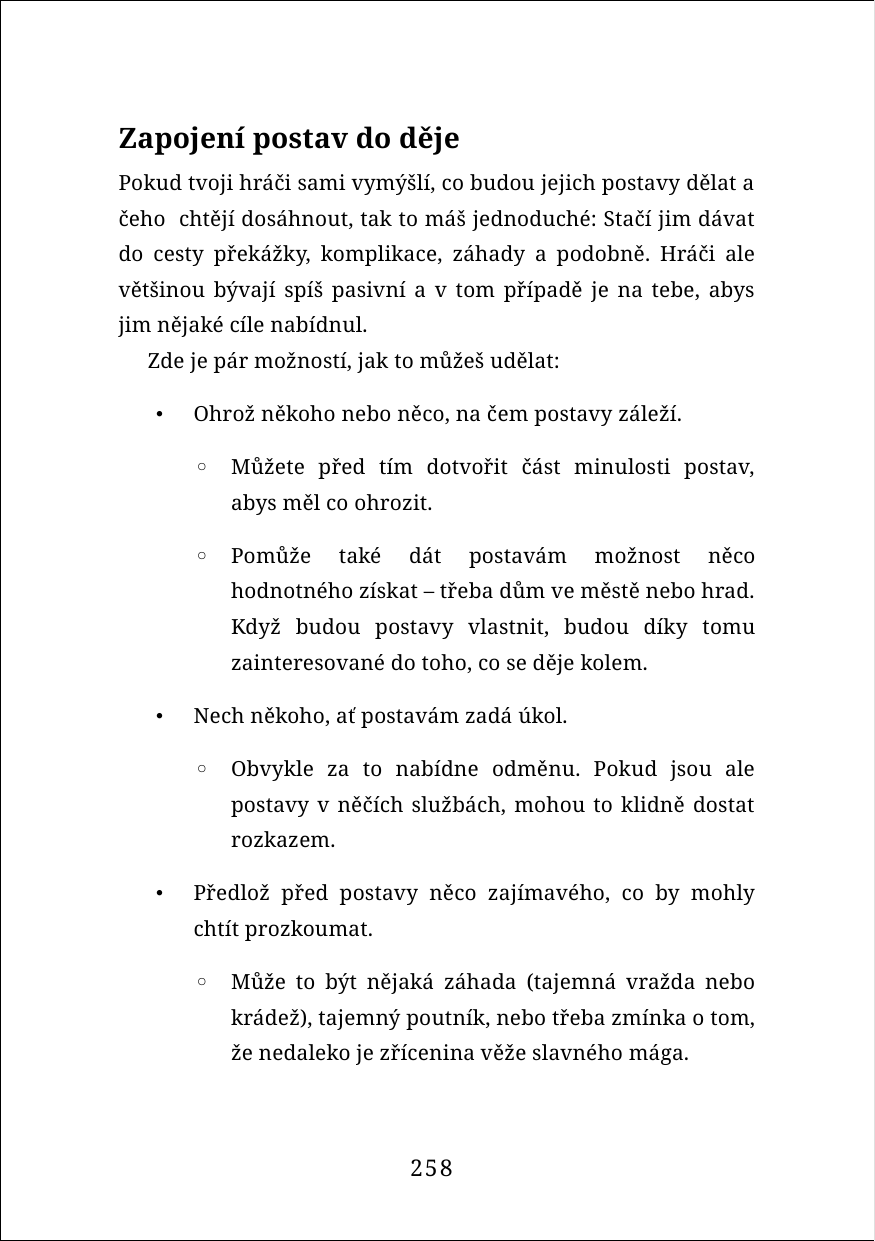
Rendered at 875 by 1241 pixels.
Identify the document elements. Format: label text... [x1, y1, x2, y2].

list Může to být nějaká záhada (tajemná vražda nebo krádež), tajemný poutník, nebo třeba zmínka o tom, že nedaleko je zřícenina věže slavného mága. [193, 967, 756, 1067]
list Můžete před tím dotvořit část minulosti postav, abys měl co ohrozit. [193, 452, 756, 516]
list Nech někoho, ať postavám zadá úkol. [156, 701, 756, 729]
text Pokud tvoji hráči sami vymýšlí, co budou jejich postavy dělat a čeho chtějí dosáhnout, tak to máš jednoduché: Stačí jim dávat do cesty překážky, komplikace, záhady a podobně. Hráči ale většinou bývají spíš pasivní a v tom případě je na tebe, abys jim nějaké cíle nabídnul. Zde je pár možností, jak to můžeš udělat: [118, 168, 756, 374]
list Obvykle za to nabídne odměnu. Pokud jsou ale postavy v něčích službách, mohou to klidně dostat rozkazem. [193, 754, 756, 854]
list Předlož před postavy něco zajímavého, co by mohly chtít prozkoumat. [156, 878, 756, 942]
subtitle Zapojení postav do děje [118, 118, 756, 157]
list Ohrož někoho nebo něco, na čem postavy záleží. [156, 399, 756, 428]
list Pomůže také dát postavám možnost něco hodnotného získat – třeba dům ve městě nebo hrad. Když budou postavy vlastnit, budou díky tomu zainteresované do toho, co se děje kolem. [193, 541, 756, 676]
